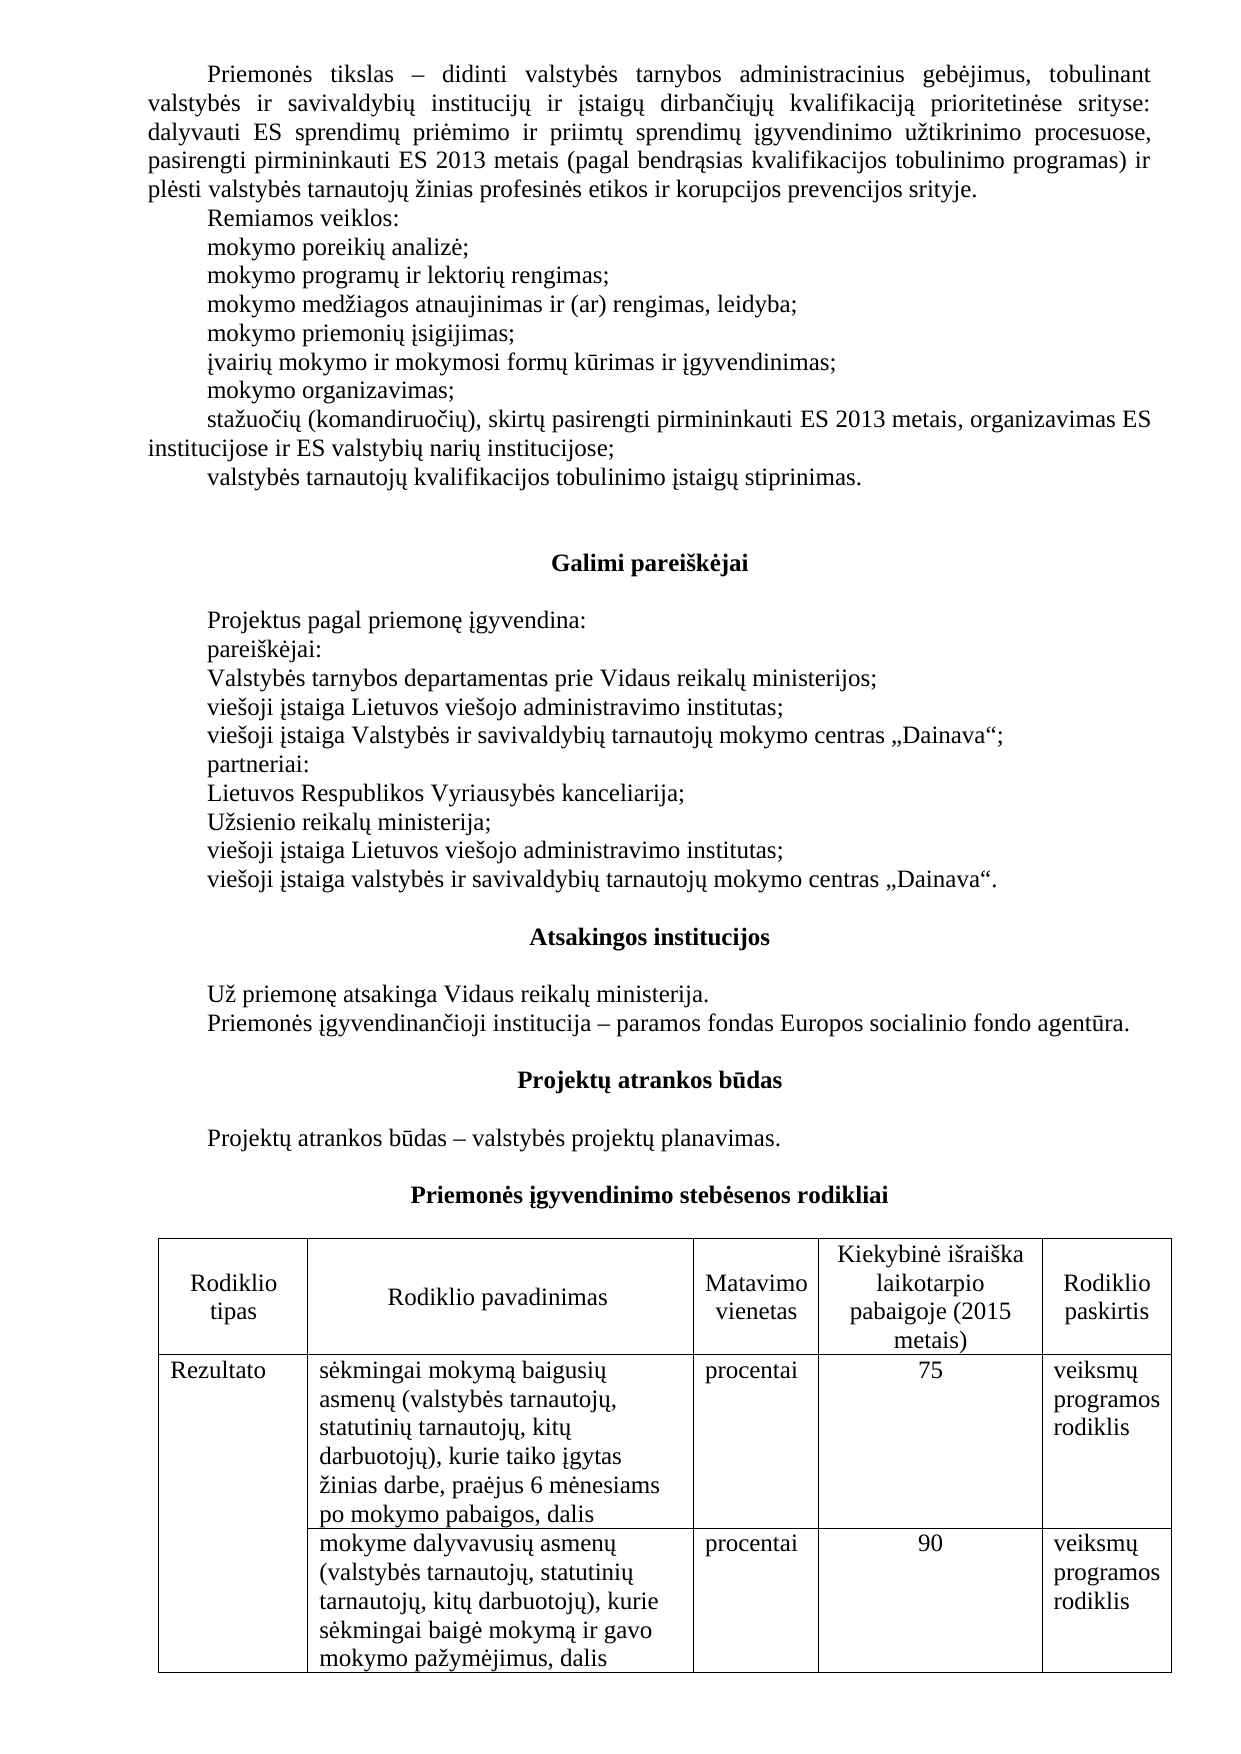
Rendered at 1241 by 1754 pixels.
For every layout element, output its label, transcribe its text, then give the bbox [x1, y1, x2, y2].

text viešoji įstaiga Lietuvos viešojo administravimo institutas; [148, 835, 1152, 864]
table_cell procentai [694, 1529, 818, 1672]
text Projektus pagal priemonę įgyvendina: [148, 605, 1152, 634]
text Projektų atrankos būdas – valstybės projektų planavimas. [148, 1123, 1152, 1152]
text mokymo priemonių įsigijimas; [148, 318, 1152, 347]
text pareiškėjai: [148, 634, 1152, 663]
text viešoji įstaiga Lietuvos viešojo administravimo institutas; [148, 692, 1152, 720]
table_header Kiekybinė išraiška laikotarpio pabaigoje (2015 metais) [819, 1239, 1042, 1354]
table_cell mokyme dalyvavusių asmenų (valstybės tarnautojų, statutinių tarnautojų, kitų darbuotojų), kurie sėkmingai baigė mokymą ir gavo mokymo pažymėjimus, dalis [308, 1529, 693, 1672]
table_header Matavimo vienetas [694, 1239, 818, 1354]
text Lietuvos Respublikos Vyriausybės kanceliarija; [148, 778, 1152, 807]
text Priemonės įgyvendinančioji institucija – paramos fondas Europos socialinio fondo agentūra. [148, 1008, 1152, 1037]
table_cell veiksmų programos rodiklis [1043, 1355, 1171, 1527]
text Valstybės tarnybos departamentas prie Vidaus reikalų ministerijos; [148, 663, 1152, 692]
text mokymo poreikių analizė; [148, 232, 1152, 260]
text Už priemonę atsakinga Vidaus reikalų ministerija. [148, 979, 1152, 1008]
text viešoji įstaiga valstybės ir savivaldybių tarnautojų mokymo centras „Dainava“. [148, 864, 1152, 893]
table_header Rodiklio paskirtis [1043, 1239, 1171, 1354]
text partneriai: [148, 749, 1152, 778]
table_header Rodiklio pavadinimas [308, 1239, 693, 1354]
text valstybės tarnautojų kvalifikacijos tobulinimo įstaigų stiprinimas. [148, 462, 1152, 490]
text Priemonės tikslas – didinti valstybės tarnybos administracinius gebėjimus, tobulinant valstybės ir savivaldybių institucijų ir įstaigų dirbančiųjų kvalifikaciją prioritetinėse srityse: dalyvauti ES sprendimų priėmimo ir priimtų sprendimų įgyvendinimo užtikrinimo procesuose, pasirengti pirmininkauti ES 2013 metais (pagal bendrąsias kvalifikacijos tobulinimo programas) ir plėsti valstybės tarnautojų žinias profesinės etikos ir korupcijos prevencijos srityje. [148, 59, 1152, 203]
text Projektų atrankos būdas [148, 1065, 1152, 1094]
text Remiamos veiklos: [148, 203, 1152, 232]
table_cell 75 [819, 1355, 1042, 1527]
text įvairių mokymo ir mokymosi formų kūrimas ir įgyvendinimas; [148, 347, 1152, 375]
table_cell sėkmingai mokymą baigusių asmenų (valstybės tarnautojų, statutinių tarnautojų, kitų darbuotojų), kurie taiko įgytas žinias darbe, praėjus 6 mėnesiams po mokymo pabaigos, dalis [308, 1355, 693, 1527]
text Atsakingos institucijos [148, 922, 1152, 950]
text viešoji įstaiga Valstybės ir savivaldybių tarnautojų mokymo centras „Dainava“; [148, 720, 1152, 749]
text mokymo medžiagos atnaujinimas ir (ar) rengimas, leidyba; [148, 289, 1152, 318]
text Galimi pareiškėjai [148, 548, 1152, 577]
text Priemonės įgyvendinimo stebėsenos rodikliai [148, 1180, 1152, 1209]
table_cell procentai [694, 1355, 818, 1527]
table_header Rodiklio tipas [159, 1239, 307, 1354]
table_cell Rezultato [159, 1355, 307, 1672]
table_cell 90 [819, 1529, 1042, 1672]
text stažuočių (komandiruočių), skirtų pasirengti pirmininkauti ES 2013 metais, organizavimas ES institucijose ir ES valstybių narių institucijose; [148, 404, 1152, 462]
table_cell veiksmų programos rodiklis [1043, 1529, 1171, 1672]
text mokymo organizavimas; [148, 375, 1152, 404]
text mokymo programų ir lektorių rengimas; [148, 260, 1152, 289]
text Užsienio reikalų ministerija; [148, 807, 1152, 835]
